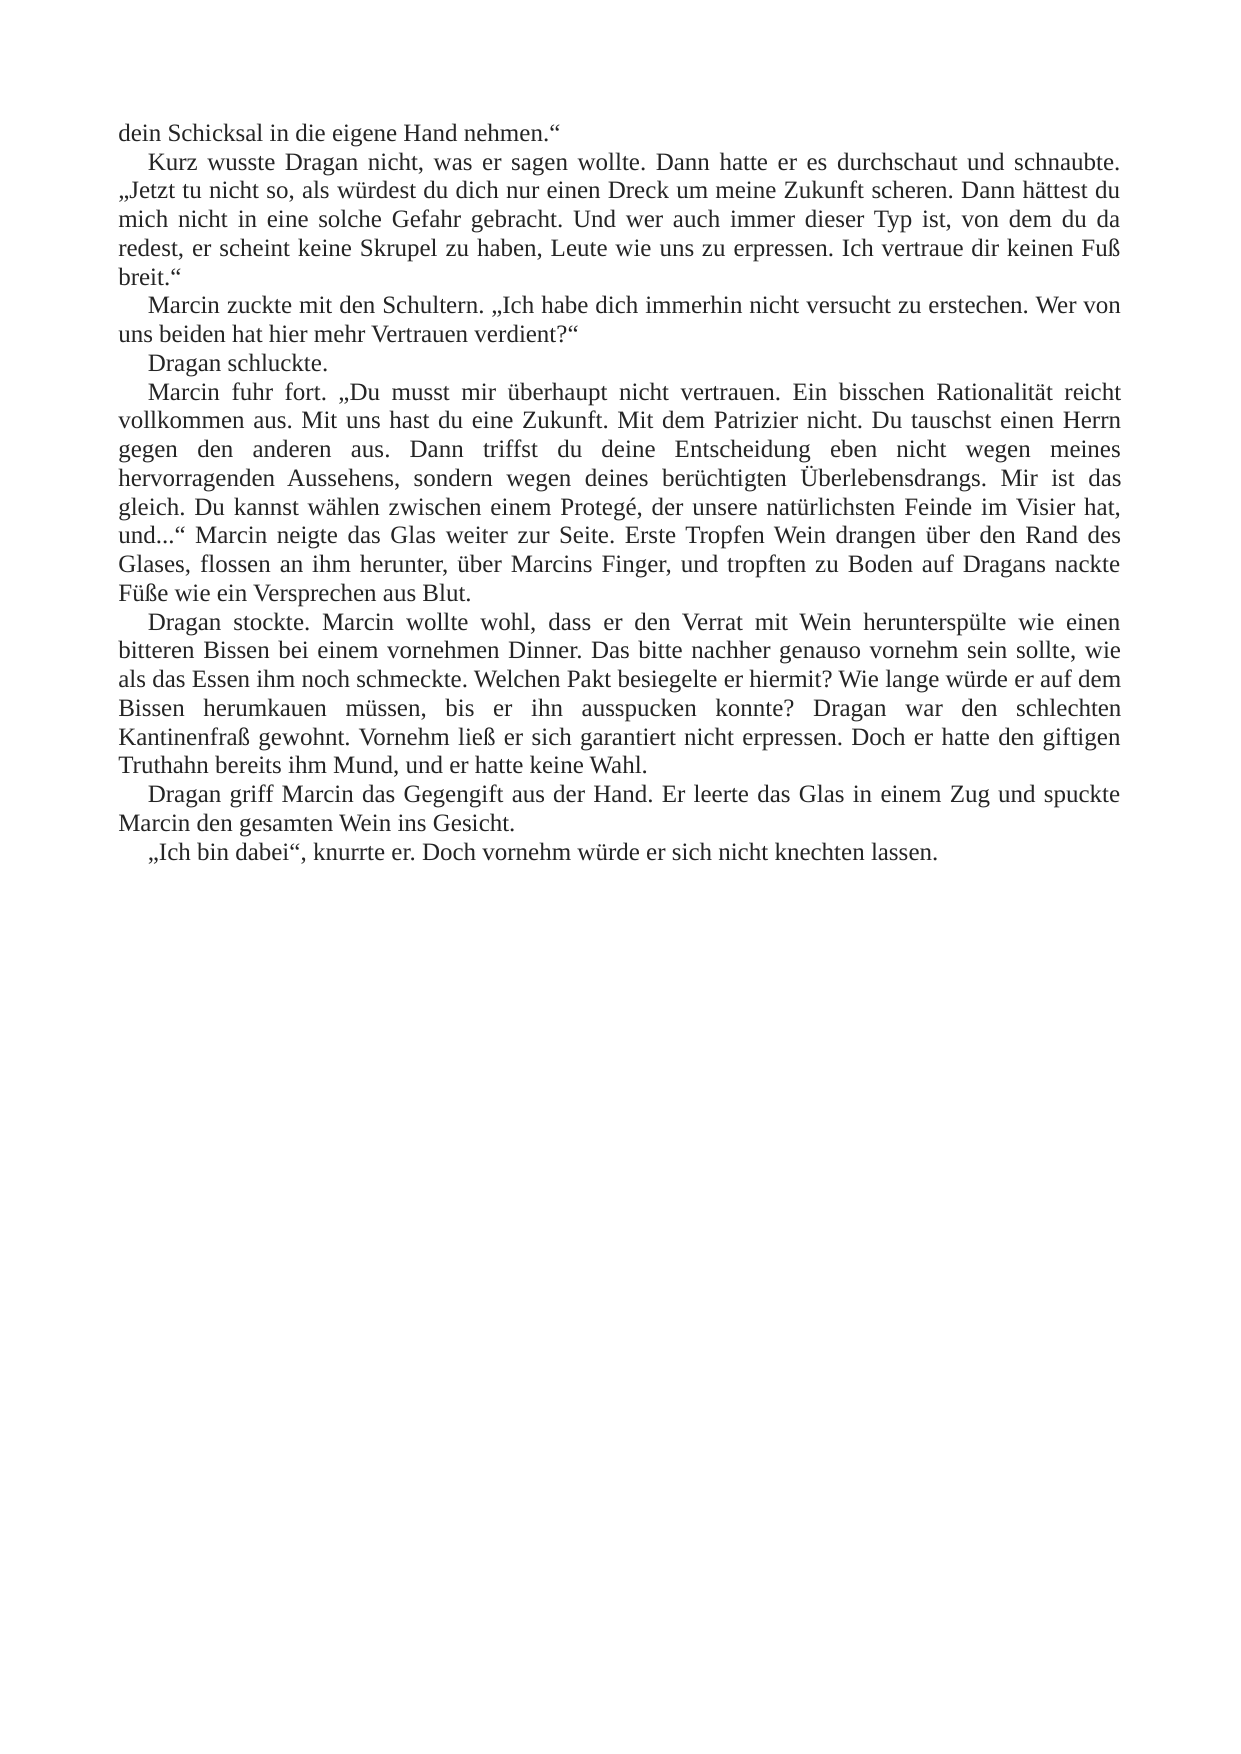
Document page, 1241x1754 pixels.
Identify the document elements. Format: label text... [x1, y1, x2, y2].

text Dragan schluckte. [118, 348, 1122, 377]
text Marcin zuckte mit den Schultern. „Ich habe dich immerhin nicht versucht zu erstechen. Wer von uns beiden hat hier mehr Vertrauen verdient?“ [118, 291, 1122, 348]
text Kurz wusste Dragan nicht, was er sagen wollte. Dann hatte er es durchschaut und schnaubte. „Jetzt tu nicht so, als würdest du dich nur einen Dreck um meine Zukunft scheren. Dann hättest du mich nicht in eine solche Gefahr gebracht. Und wer auch immer dieser Typ ist, von dem du da redest, er scheint keine Skrupel zu haben, Leute wie uns zu erpressen. Ich vertraue dir keinen Fuß breit.“ [118, 147, 1122, 291]
text Dragan griff Marcin das Gegengift aus der Hand. Er leerte das Glas in einem Zug und spuckte Marcin den gesamten Wein ins Gesicht. [118, 779, 1122, 837]
text Dragan stockte. Marcin wollte wohl, dass er den Verrat mit Wein herunterspülte wie einen bitteren Bissen bei einem vornehmen Dinner. Das bitte nachher genauso vornehm sein sollte, wie als das Essen ihm noch schmeckte. Welchen Pakt besiegelte er hiermit? Wie lange würde er auf dem Bissen herumkauen müssen, bis er ihn ausspucken konnte? Dragan war den schlechten Kantinenfraß gewohnt. Vornehm ließ er sich garantiert nicht erpressen. Doch er hatte den giftigen Truthahn bereits ihm Mund, und er hatte keine Wahl. [118, 607, 1122, 779]
text Marcin fuhr fort. „Du musst mir überhaupt nicht vertrauen. Ein bisschen Rationalität reicht vollkommen aus. Mit uns hast du eine Zukunft. Mit dem Patrizier nicht. Du tauschst einen Herrn gegen den anderen aus. Dann triffst du deine Entscheidung eben nicht wegen meines hervorragenden Aussehens, sondern wegen deines berüchtigten Überlebensdrangs. Mir ist das gleich. Du kannst wählen zwischen einem Protegé, der unsere natürlichsten Feinde im Visier hat, und...“ Marcin neigte das Glas weiter zur Seite. Erste Tropfen Wein drangen über den Rand des Glases, flossen an ihm herunter, über Marcins Finger, und tropften zu Boden auf Dragans nackte Füße wie ein Versprechen aus Blut. [118, 377, 1122, 607]
text „Ich bin dabei“, knurrte er. Doch vornehm würde er sich nicht knechten lassen. [118, 837, 1122, 866]
text dein Schicksal in die eigene Hand nehmen.“ [118, 118, 1122, 147]
